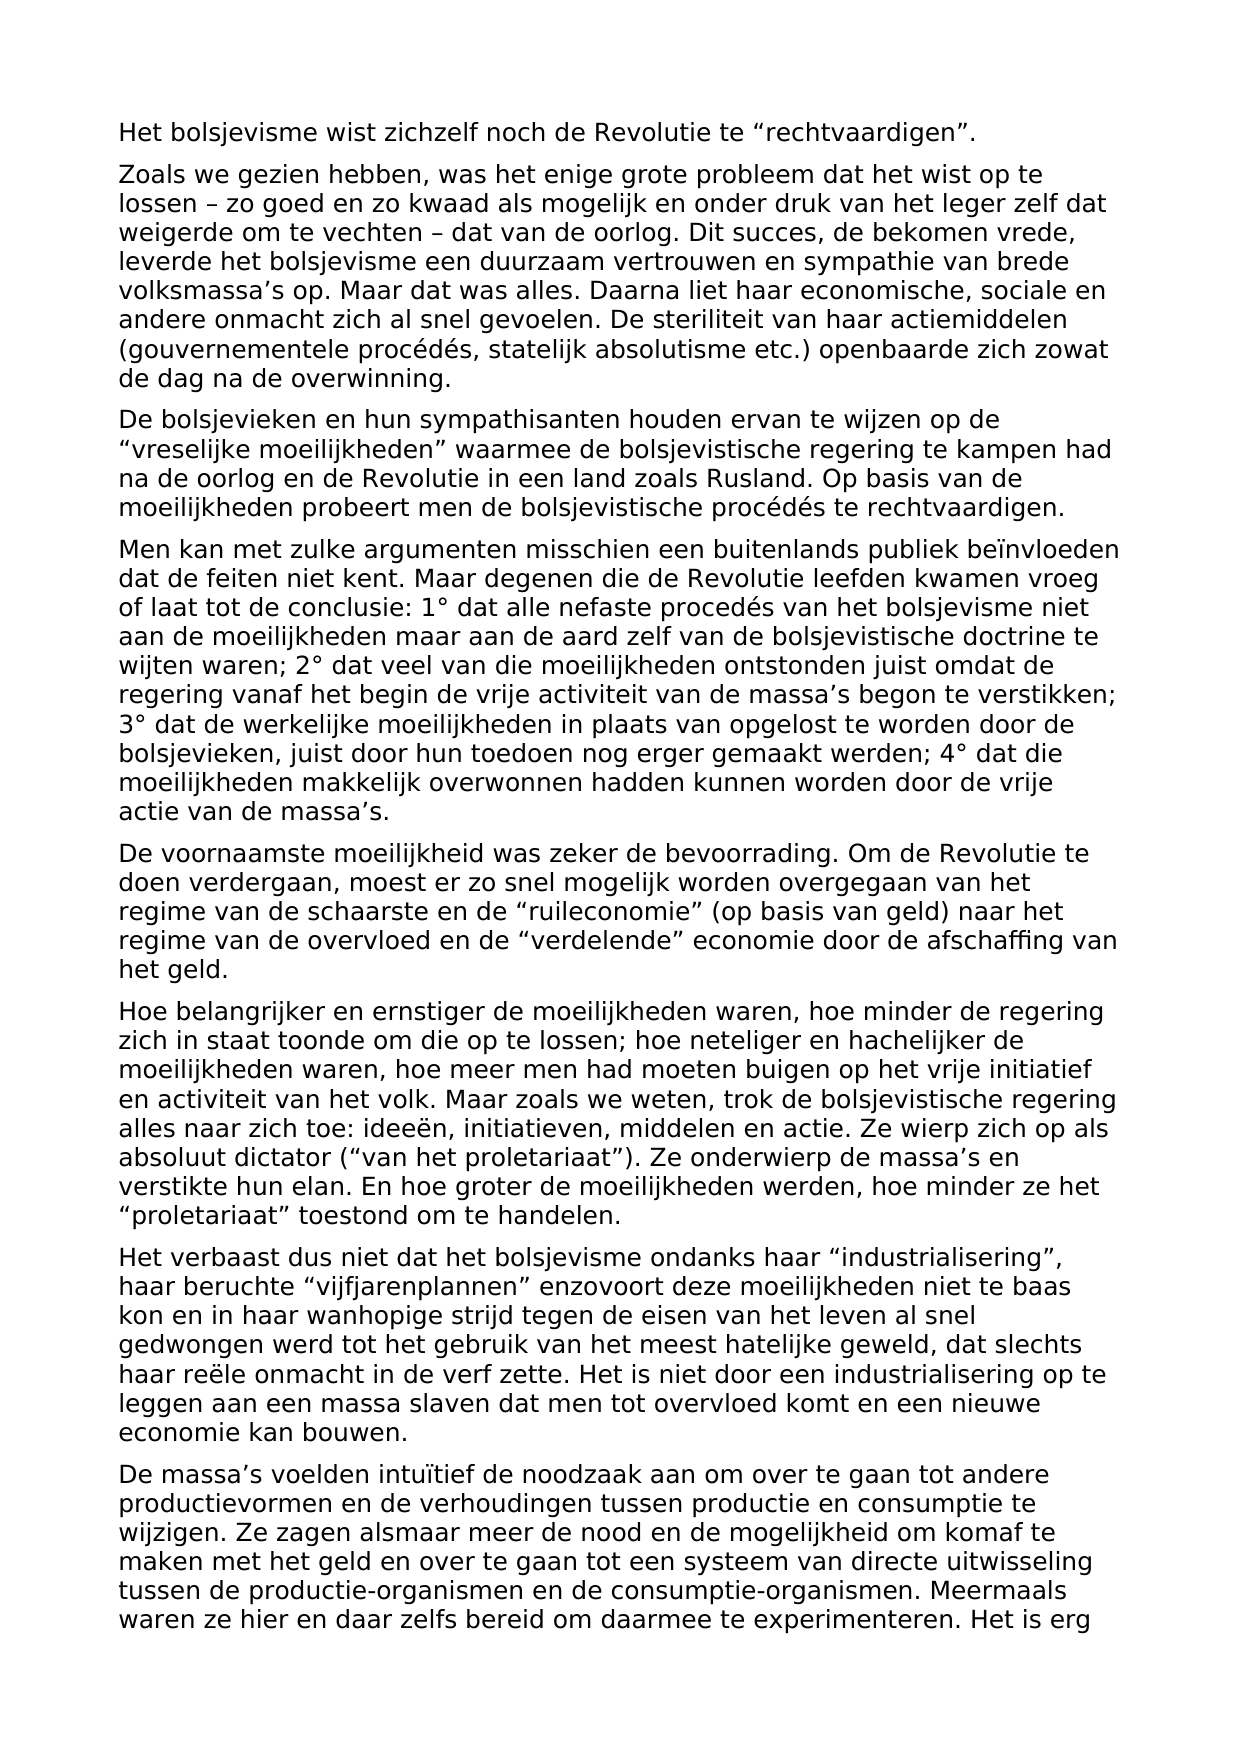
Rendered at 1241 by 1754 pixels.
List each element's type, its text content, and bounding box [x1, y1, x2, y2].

text Het bolsjevisme wist zichzelf noch de Revolutie te “rechtvaardigen”. [118, 118, 1122, 147]
text Het verbaast dus niet dat het bolsjevisme ondanks haar “industrialisering”, haar beruchte “vijfjarenplannen” enzovoort deze moeilijkheden niet te baas kon en in haar wanhopige strijd tegen de eisen van het leven al snel gedwongen werd tot het gebruik van het meest hatelijke geweld, dat slechts haar reële onmacht in de verf zette. Het is niet door een industrialisering op te leggen aan een massa slaven dat men tot overvloed komt en een nieuwe economie kan bouwen. [118, 1243, 1122, 1447]
text De voornaamste moeilijkheid was zeker de bevoorrading. Om de Revolutie te doen verdergaan, moest er zo snel mogelijk worden overgegaan van het regime van de schaarste en de “ruileconomie” (op basis van geld) naar het regime van de overvloed en de “verdelende” economie door de afschaffing van het geld. [118, 839, 1122, 985]
text De bolsjevieken en hun sympathisanten houden ervan te wijzen op de “vreselijke moeilijkheden” waarmee de bolsjevistische regering te kampen had na de oorlog en de Revolutie in een land zoals Rusland. Op basis van de moeilijkheden probeert men de bolsjevistische procédés te rechtvaardigen. [118, 406, 1122, 522]
text Men kan met zulke argumenten misschien een buitenlands publiek beïnvloeden dat de feiten niet kent. Maar degenen die de Revolutie leefden kwamen vroeg of laat tot de conclusie: 1° dat alle nefaste procedés van het bolsjevisme niet aan de moeilijkheden maar aan de aard zelf van de bolsjevistische doctrine te wijten waren; 2° dat veel van die moeilijkheden ontstonden juist omdat de regering vanaf het begin de vrije activiteit van de massa’s begon te verstikken; 3° dat de werkelijke moeilijkheden in plaats van opgelost te worden door de bolsjevieken, juist door hun toedoen nog erger gemaakt werden; 4° dat die moeilijkheden makkelijk overwonnen hadden kunnen worden door de vrije actie van de massa’s. [118, 535, 1122, 826]
text Hoe belangrijker en ernstiger de moeilijkheden waren, hoe minder de regering zich in staat toonde om die op te lossen; hoe neteliger en hachelijker de moeilijkheden waren, hoe meer men had moeten buigen op het vrije initiatief en activiteit van het volk. Maar zoals we weten, trok de bolsjevistische regering alles naar zich toe: ideeën, initiatieven, middelen en actie. Ze wierp zich op als absoluut dictator (“van het proletariaat”). Ze onderwierp de massa’s en verstikte hun elan. En hoe groter de moeilijkheden werden, hoe minder ze het “proletariaat” toestond om te handelen. [118, 997, 1122, 1231]
text De massa’s voelden intuïtief de noodzaak aan om over te gaan tot andere productievormen en de verhoudingen tussen productie en consumptie te wijzigen. Ze zagen alsmaar meer de nood en de mogelijkheid om komaf te maken met het geld en over te gaan tot een systeem van directe uitwisseling tussen de productie-organismen en de consumptie-organismen. Meermaals waren ze hier en daar zelfs bereid om daarmee te experimenteren. Het is erg [118, 1460, 1122, 1635]
text Zoals we gezien hebben, was het enige grote probleem dat het wist op te lossen – zo goed en zo kwaad als mogelijk en onder druk van het leger zelf dat weigerde om te vechten – dat van de oorlog. Dit succes, de bekomen vrede, leverde het bolsjevisme een duurzaam vertrouwen en sympathie van brede volksmassa’s op. Maar dat was alles. Daarna liet haar economische, sociale en andere onmacht zich al snel gevoelen. De steriliteit van haar actiemiddelen (gouvernementele procédés, statelijk absolutisme etc.) openbaarde zich zowat de dag na de overwinning. [118, 160, 1122, 393]
